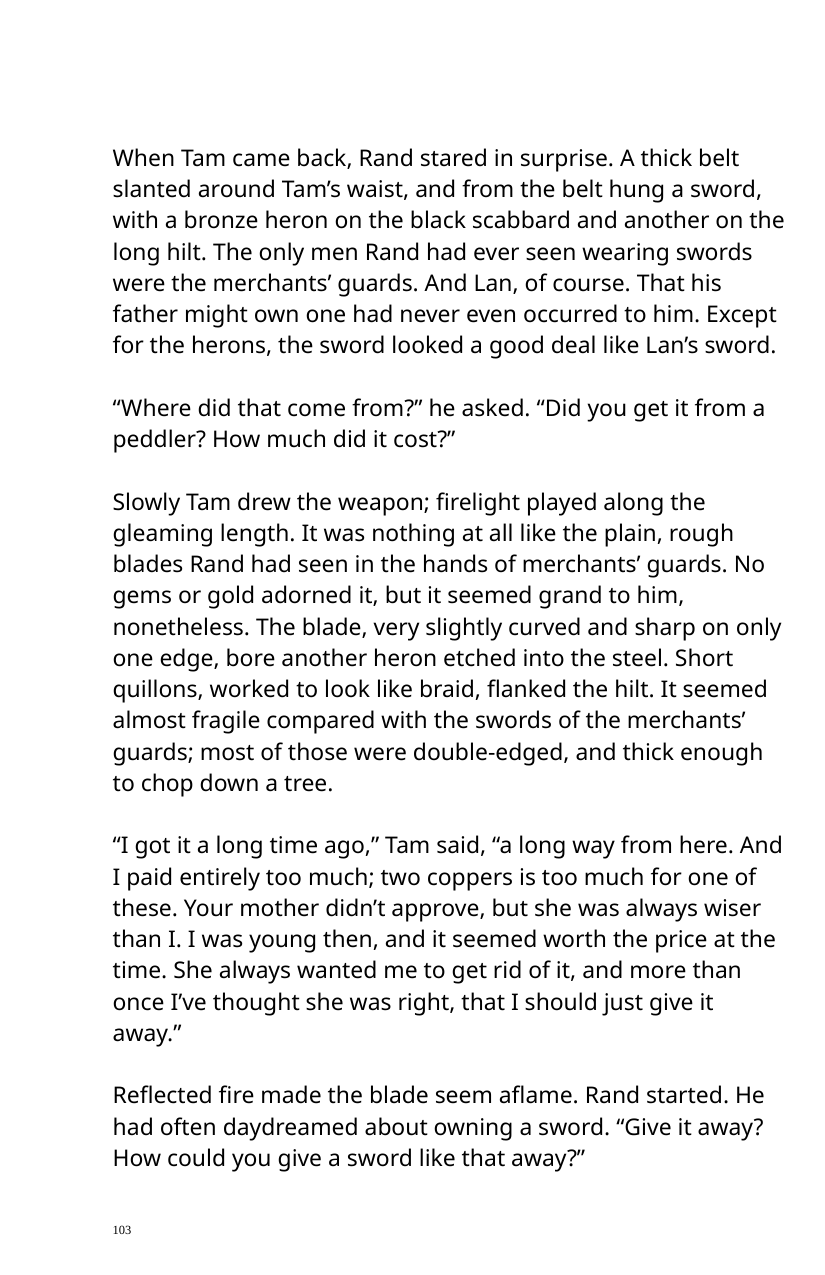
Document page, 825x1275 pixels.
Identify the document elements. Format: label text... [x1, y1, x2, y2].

text When Tam came back, Rand stared in surprise. A thick belt slanted around Tam’s waist, and from the belt hung a sword, with a bronze heron on the black scabbard and another on the long hilt. The only men Rand had ever seen wearing swords were the merchants’ guards. And Lan, of course. That his father might own one had never even occurred to him. Except for the herons, the sword looked a good deal like Lan’s sword. [112, 142, 787, 361]
text “Where did that come from?” he asked. “Did you get it from a peddler? How much did it cost?” [112, 392, 787, 454]
text “I got it a long time ago,” Tam said, “a long way from here. And I paid entirely too much; two coppers is too much for one of these. Your mother didn’t approve, but she was always wiser than I. I was young then, and it seemed worth the price at the time. She always wanted me to get rid of it, and more than once I’ve thought she was right, that I should just give it away.” [112, 829, 787, 1048]
text Reflected fire made the blade seem aflame. Rand started. He had often daydreamed about owning a sword. “Give it away? How could you give a sword like that away?” [112, 1079, 787, 1173]
text Slowly Tam drew the weapon; firelight played along the gleaming length. It was nothing at all like the plain, rough blades Rand had seen in the hands of merchants’ guards. No gems or gold adorned it, but it seemed grand to him, nonetheless. The blade, very slightly curved and sharp on only one edge, bore another heron etched into the steel. Short quillons, worked to look like braid, flanked the hilt. It seemed almost fragile compared with the swords of the merchants’ guards; most of those were double-edged, and thick enough to chop down a tree. [112, 486, 787, 798]
